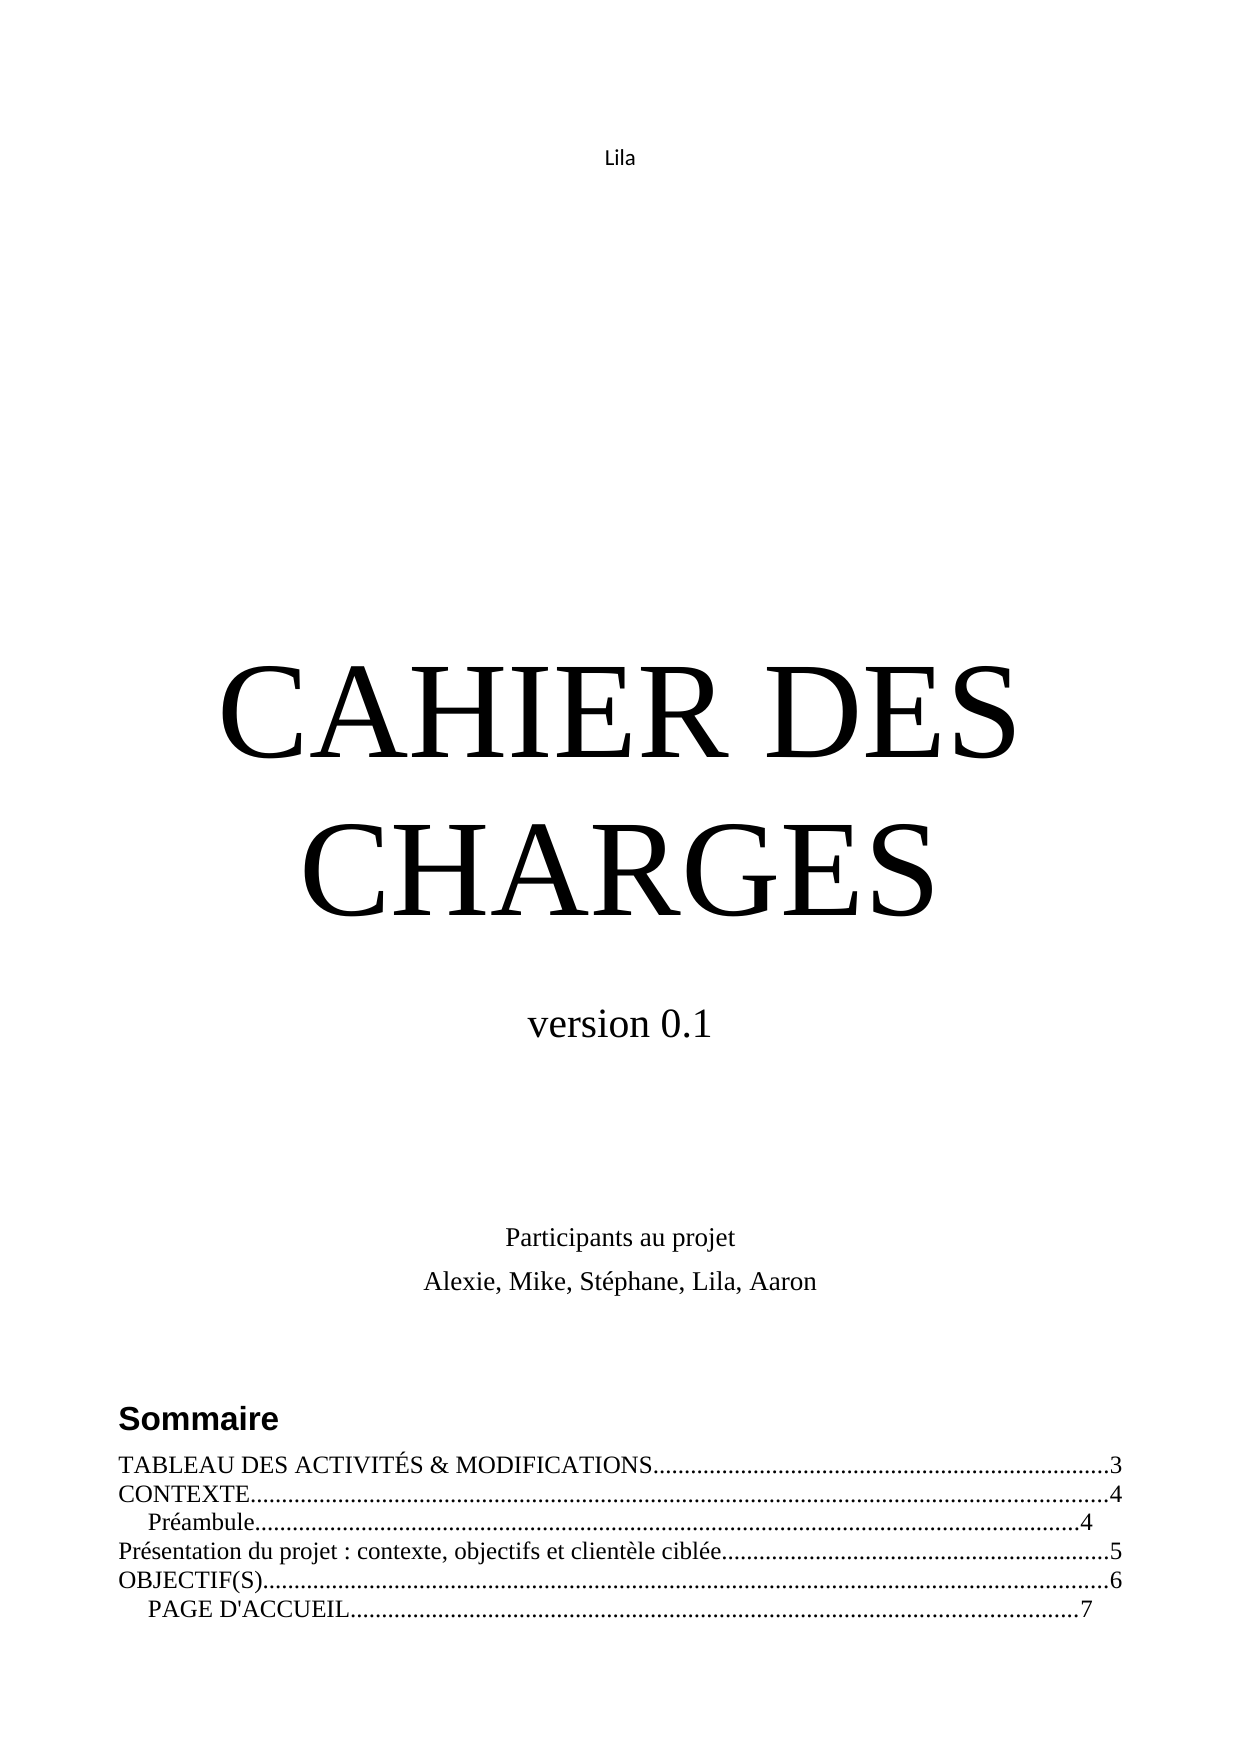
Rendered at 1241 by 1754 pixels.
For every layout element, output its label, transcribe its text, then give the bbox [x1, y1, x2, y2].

text TABLEAU DES ACTIVITÉS & MODIFICATIONS 3 [118, 1450, 1122, 1479]
text OBJECTIF(S) 6 [118, 1565, 1122, 1594]
text Alexie, Mike, Stéphane, Lila, Aaron [118, 1265, 1122, 1296]
text Préambule 4 [148, 1507, 1122, 1536]
text version 0.1 [118, 999, 1122, 1047]
text Sommaire [118, 1399, 1122, 1437]
text PAGE D'ACCUEIL 7 [148, 1594, 1122, 1622]
text Lila [118, 143, 1122, 171]
text Présentation du projet : contexte, objectifs et clientèle ciblée 5 [118, 1536, 1122, 1565]
text Participants au projet [118, 1221, 1122, 1252]
text CONTEXTE 4 [118, 1479, 1122, 1507]
text CAHIER DES CHARGES [118, 629, 1122, 946]
